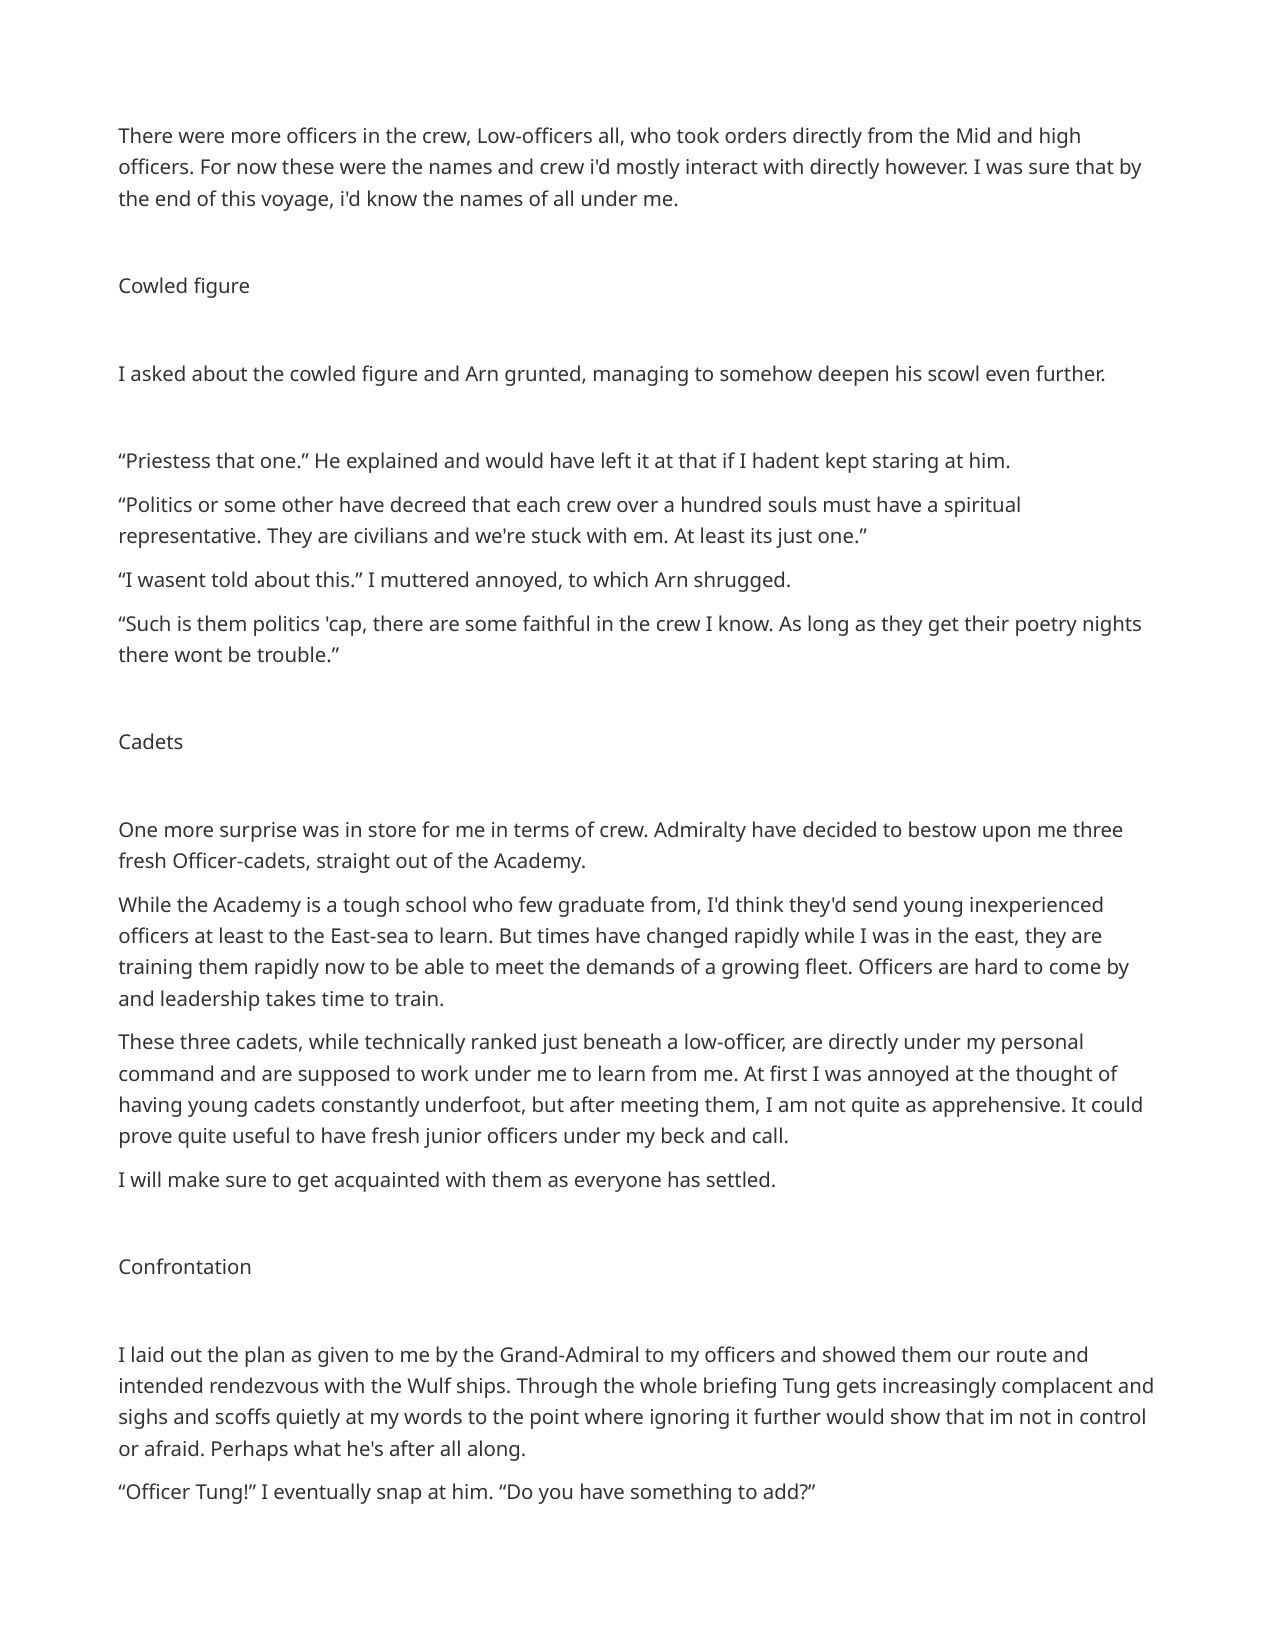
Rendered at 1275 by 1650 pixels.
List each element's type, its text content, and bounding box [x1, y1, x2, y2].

text One more surprise was in store for me in terms of crew. Admiralty have decided to bestow upon me three fresh Officer-cadets, straight out of the Academy. [118, 812, 1157, 874]
text I asked about the cowled figure and Arn grunted, managing to somehow deepen his scowl even further. [118, 356, 1157, 387]
text Cadets [118, 724, 1157, 756]
text “Politics or some other have decreed that each crew over a hundred souls must have a spiritual representative. They are civilians and we're stuck with em. At least its just one.” [118, 487, 1157, 549]
text I laid out the plan as given to me by the Grand-Admiral to my officers and showed them our route and intended rendezvous with the Wulf ships. Through the whole briefing Tung gets increasingly complacent and sighs and scoffs quietly at my words to the point where ignoring it further would show that im not in control or afraid. Perhaps what he's after all along. [118, 1337, 1157, 1462]
text “I wasent told about this.” I muttered annoyed, to which Arn shrugged. [118, 562, 1157, 593]
text While the Academy is a tough school who few graduate from, I'd think they'd send young inexperienced officers at least to the East-sea to learn. But times have changed rapidly while I was in the east, they are training them rapidly now to be able to meet the demands of a growing fleet. Officers are hard to come by and leadership takes time to train. [118, 887, 1157, 1012]
text “Priestess that one.” He explained and would have left it at that if I hadent kept staring at him. [118, 443, 1157, 474]
text I will make sure to get acquainted with them as everyone has settled. [118, 1162, 1157, 1193]
text Cowled figure [118, 268, 1157, 299]
text Confrontation [118, 1249, 1157, 1281]
text “Officer Tung!” I eventually snap at him. “Do you have something to add?” [118, 1474, 1157, 1506]
text “Such is them politics 'cap, there are some faithful in the crew I know. As long as they get their poetry nights there wont be trouble.” [118, 606, 1157, 668]
text There were more officers in the crew, Low-officers all, who took orders directly from the Mid and high officers. For now these were the names and crew i'd mostly interact with directly however. I was sure that by the end of this voyage, i'd know the names of all under me. [118, 118, 1157, 212]
text These three cadets, while technically ranked just beneath a low-officer, are directly under my personal command and are supposed to work under me to learn from me. At first I was annoyed at the thought of having young cadets constantly underfoot, but after meeting them, I am not quite as apprehensive. It could prove quite useful to have fresh junior officers under my beck and call. [118, 1024, 1157, 1149]
